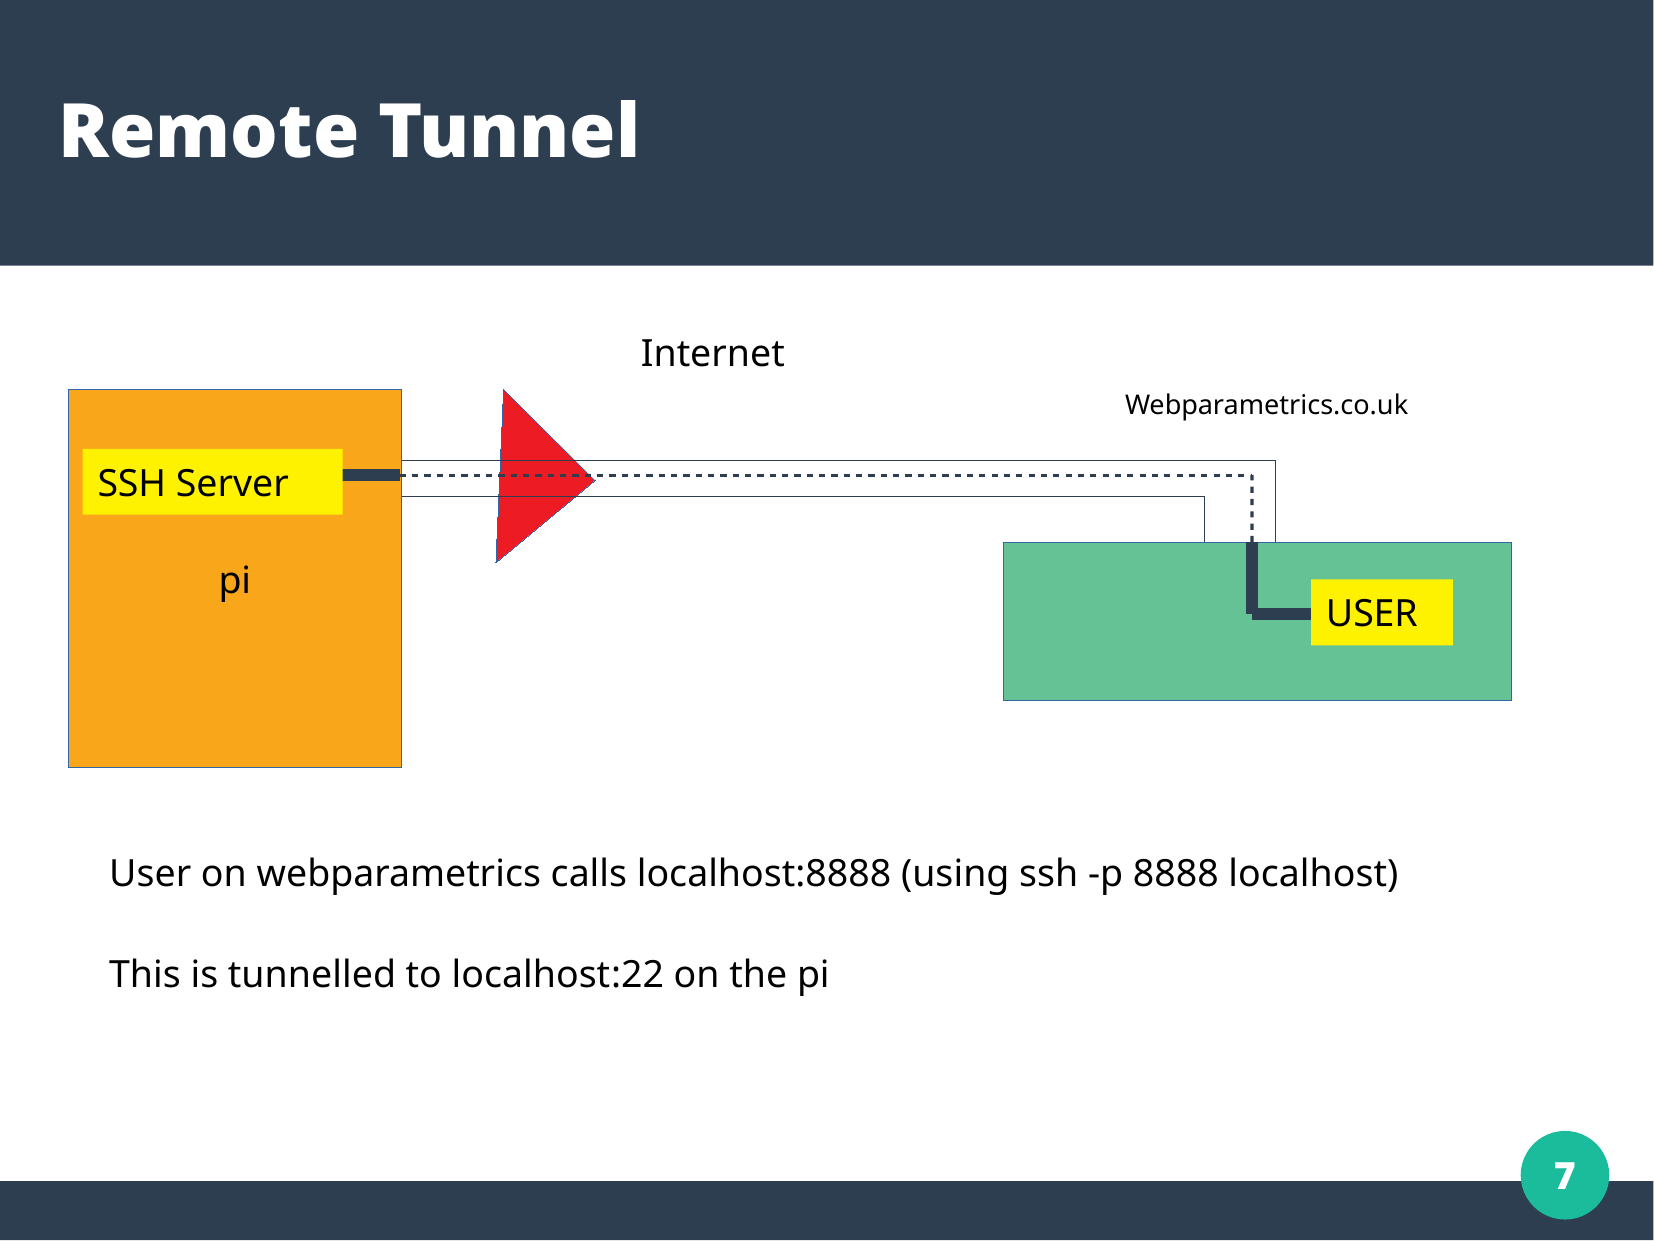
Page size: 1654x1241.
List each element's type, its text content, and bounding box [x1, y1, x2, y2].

text_box USER [1311, 579, 1453, 638]
text_box User on webparametrics calls localhost:8888 (using ssh -p 8888 localhost) This is tunnelled to localhost:22 on the pi [94, 838, 1619, 1115]
text_box SSH Server [82, 448, 343, 508]
text_box Webparametrics.co.uk [1110, 377, 1524, 438]
text_box [498, 461, 596, 496]
text_box [495, 497, 576, 563]
text_box [500, 389, 575, 460]
text_box Internet [625, 319, 839, 378]
text_box [1003, 542, 1512, 701]
title Remote Tunnel [59, 49, 1595, 207]
text_box pi [68, 389, 402, 768]
